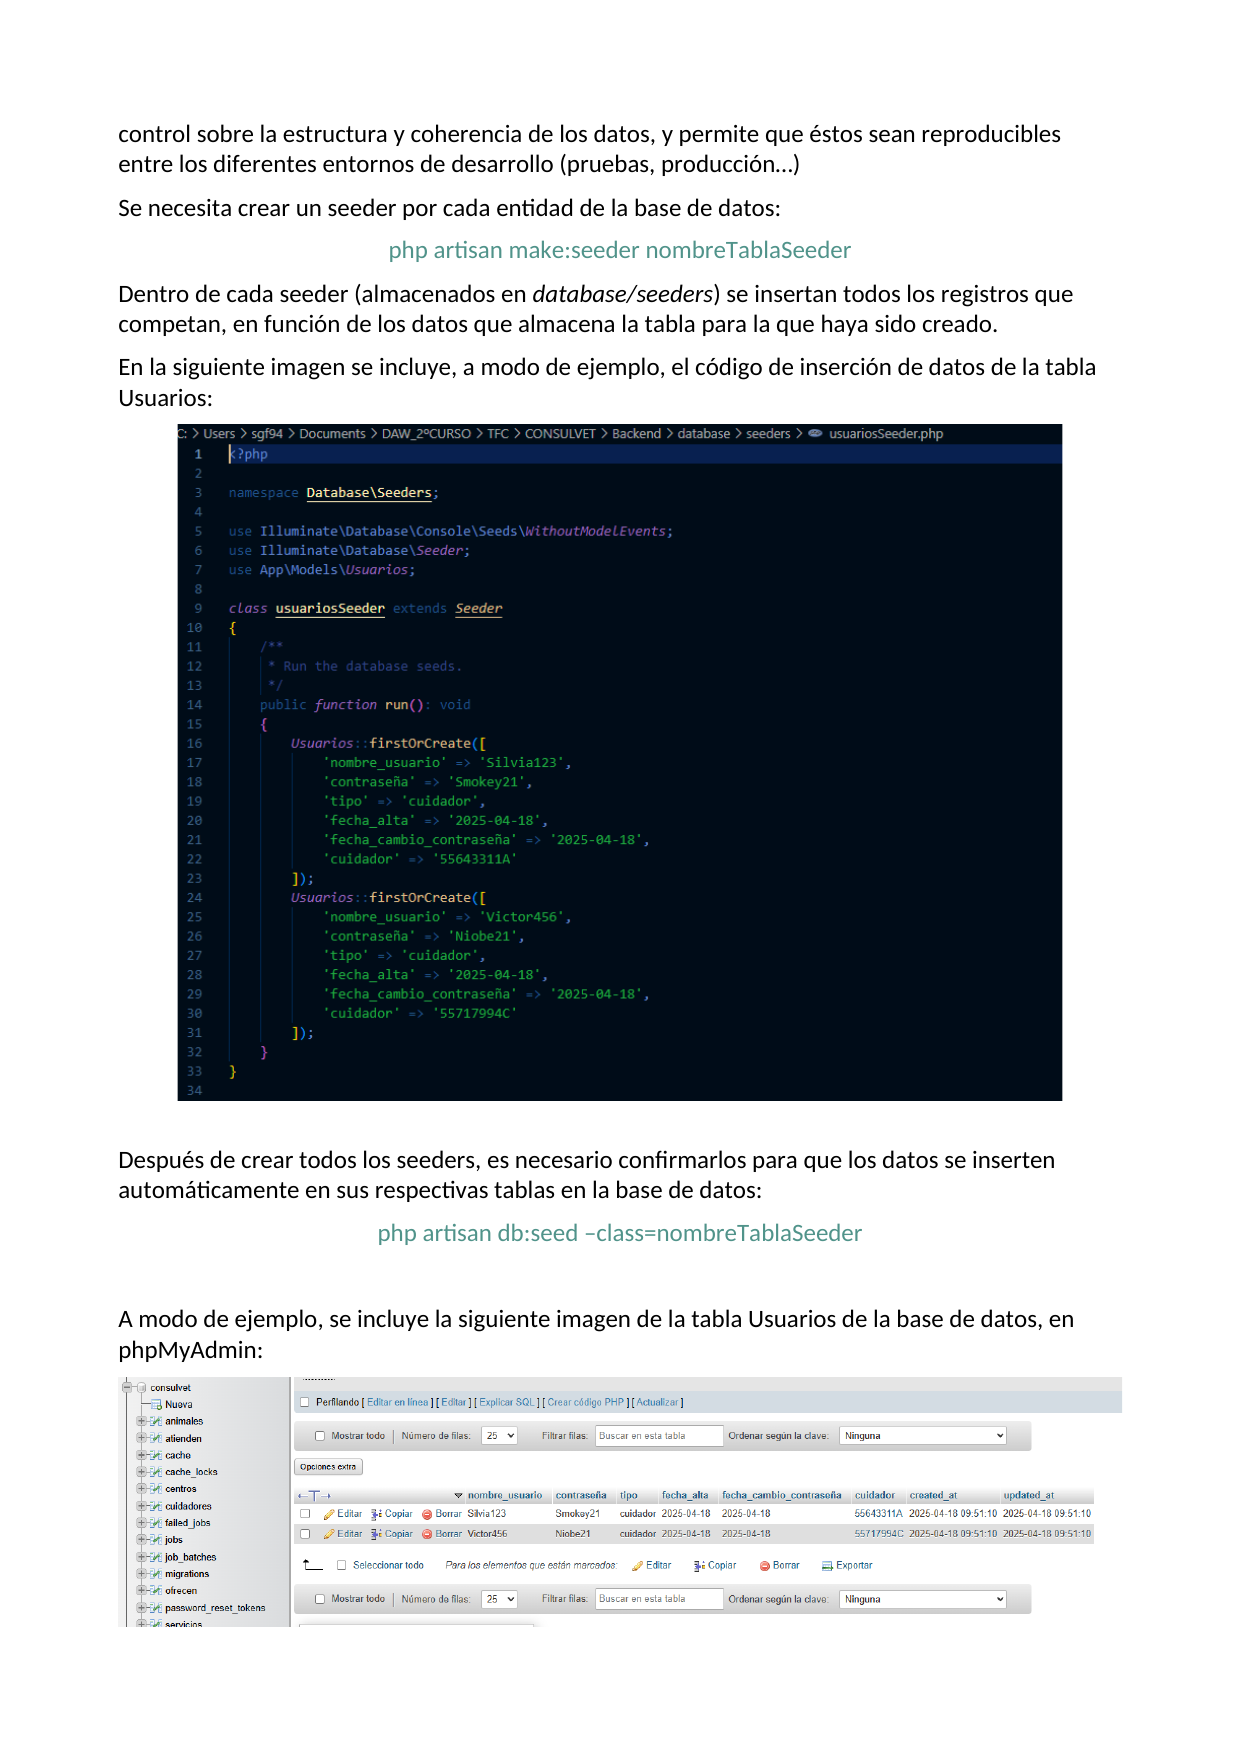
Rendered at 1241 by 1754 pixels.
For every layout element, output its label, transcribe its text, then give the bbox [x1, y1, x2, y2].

text Después de crear todos los seeders, es necesario confirmarlos para que los datos se inserten automáticamente en sus respectivas tablas en la base de datos: [118, 1144, 1122, 1205]
text En la siguiente imagen se incluye, a modo de ejemplo, el código de inserción de datos de la tabla Usuarios: [118, 351, 1122, 412]
text Se necesita crear un seeder por cada entidad de la base de datos: [118, 192, 1122, 222]
text control sobre la estructura y coherencia de los datos, y permite que éstos sean reproducibles entre los diferentes entornos de desarrollo (pruebas, producción…) [118, 118, 1122, 179]
picture [118, 1377, 1123, 1627]
text A modo de ejemplo, se incluye la siguiente imagen de la tabla Usuarios de la base de datos, en phpMyAdmin: [118, 1303, 1122, 1364]
text php artisan db:seed –class=nombreTablaSeeder [118, 1217, 1122, 1248]
picture [177, 424, 1063, 1101]
text Dentro de cada seeder (almacenados en database/seeders) se insertan todos los registros que competan, en función de los datos que almacena la tabla para la que haya sido creado. [118, 278, 1122, 339]
text php artisan make:seeder nombreTablaSeeder [118, 235, 1122, 265]
